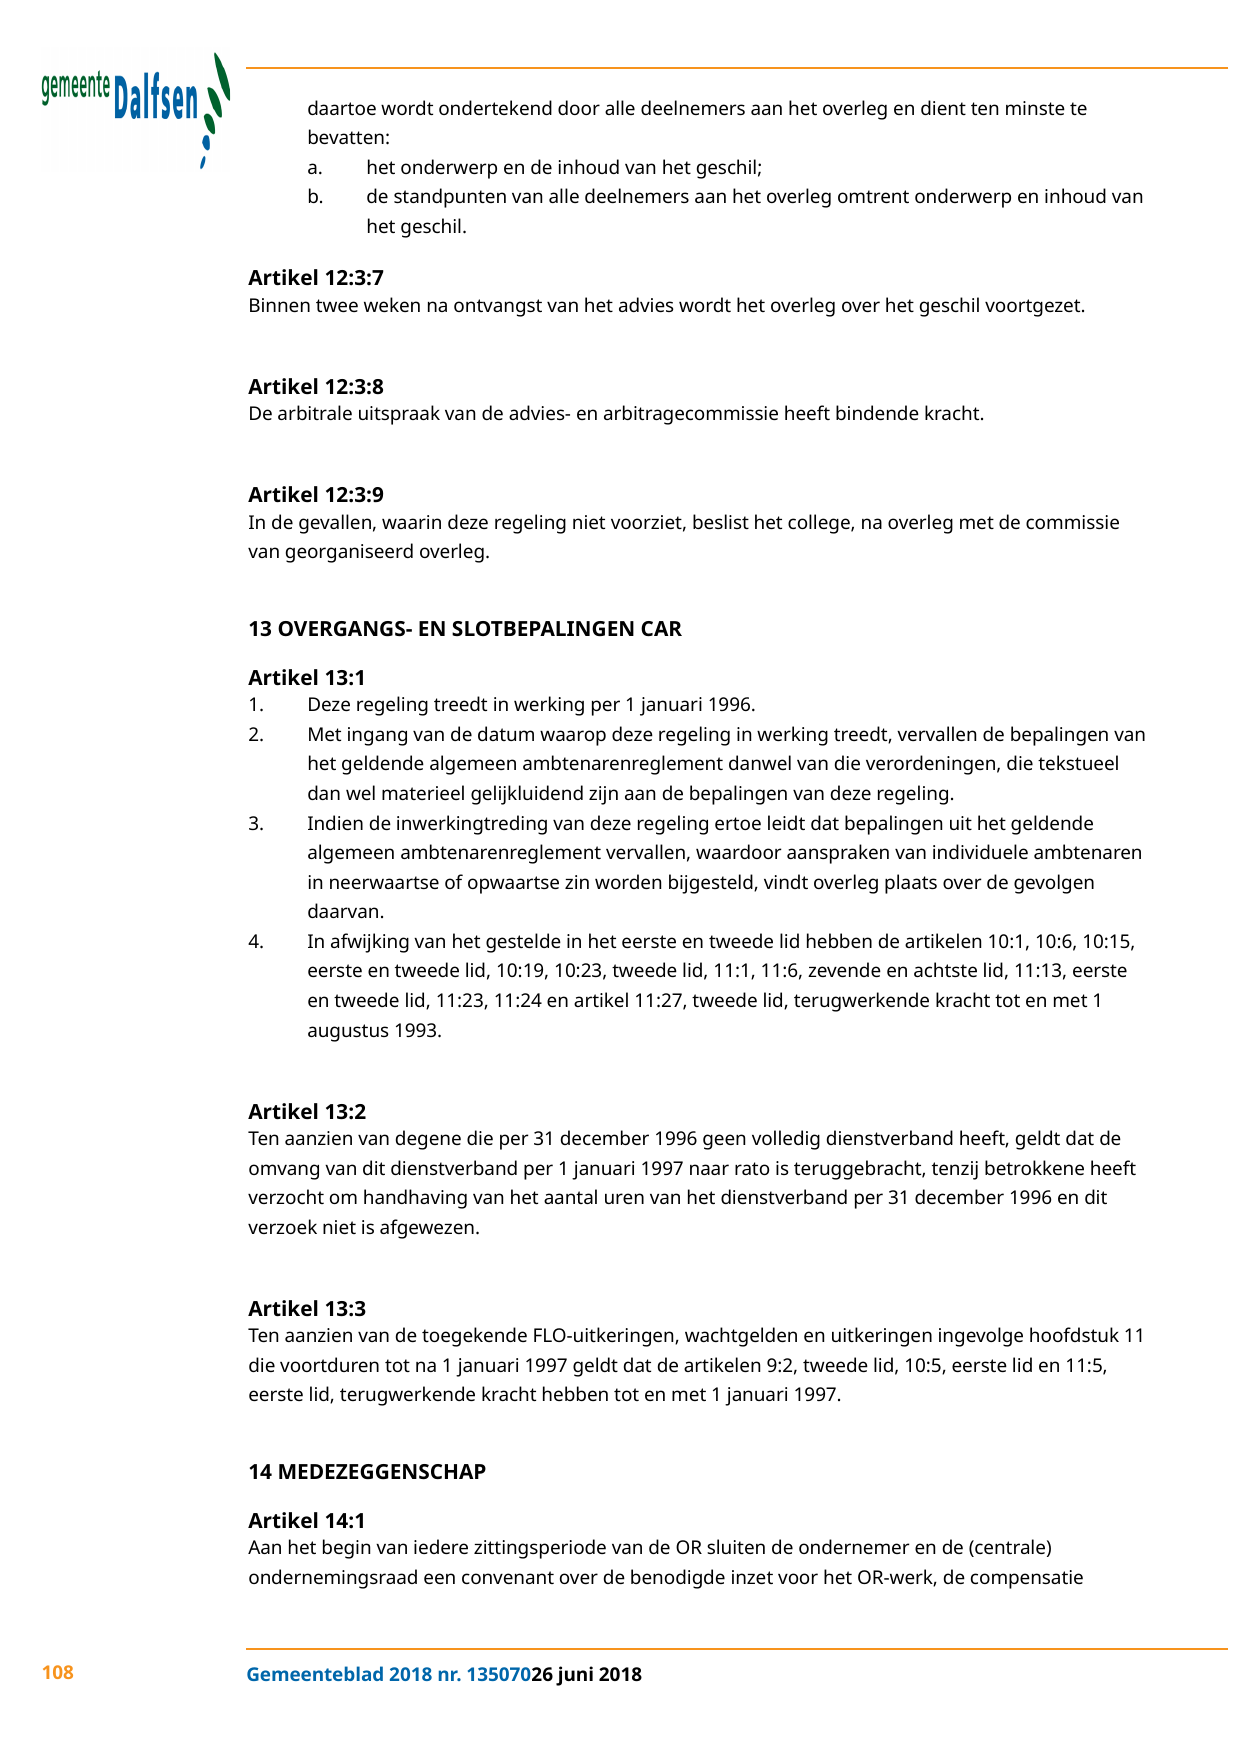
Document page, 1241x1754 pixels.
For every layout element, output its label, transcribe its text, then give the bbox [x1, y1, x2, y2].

text Aan het begin van iedere zittingsperiode van de OR sluiten de ondernemer en de (centrale) ondernemingsraad een convenant over de benodigde inzet voor het OR-werk, de compensatie [248, 1534, 1152, 1590]
text Artikel 12:3:9 [248, 480, 1152, 509]
text Artikel 13:2 [248, 1097, 1152, 1125]
text 14 MEDEZEGGENSCHAP [248, 1457, 1152, 1485]
list Deze regeling treedt in werking per 1 januari 1996. [248, 691, 1152, 717]
list Met ingang van de datum waarop deze regeling in werking treedt, vervallen de bepalingen van het geldende algemeen ambtenarenreglement danwel van die verordeningen, die tekstueel dan wel materieel gelijkluidend zijn aan de bepalingen van deze regeling. [248, 721, 1152, 806]
text Artikel 13:1 [248, 663, 1152, 691]
text In de gevallen, waarin deze regeling niet voorziet, beslist het college, na overleg met de commissie van georganiseerd overleg. [248, 509, 1152, 564]
text Artikel 12:3:7 [248, 263, 1152, 292]
text Artikel 12:3:8 [248, 372, 1152, 400]
text Ten aanzien van degene die per 31 december 1996 geen volledig dienstverband heeft, geldt dat de omvang van dit dienstverband per 1 januari 1997 naar rato is teruggebracht, tenzij betrokkene heeft verzocht om handhaving van het aantal uren van het dienstverband per 31 december 1996 en dit verzoek niet is afgewezen. [248, 1125, 1152, 1240]
list In afwijking van het gestelde in het eerste en tweede lid hebben de artikelen 10:1, 10:6, 10:15, eerste en tweede lid, 10:19, 10:23, tweede lid, 11:1, 11:6, zevende en achtste lid, 11:13, eerste en tweede lid, 11:23, 11:24 en artikel 11:27, tweede lid, terugwerkende kracht tot en met 1 augustus 1993. [248, 928, 1152, 1042]
list Indien de inwerkingtreding van deze regeling ertoe leidt dat bepalingen uit het geldende algemeen ambtenarenreglement vervallen, waardoor aanspraken van individuele ambtenaren in neerwaartse of opwaartse zin worden bijgesteld, vindt overleg plaats over de gevolgen daarvan. [248, 810, 1152, 924]
text 13 OVERGANGS- EN SLOTBEPALINGEN CAR [248, 614, 1152, 642]
text Ten aanzien van de toegekende FLO-uitkeringen, wachtgelden en uitkeringen ingevolge hoofdstuk 11 die voortduren tot na 1 januari 1997 geldt dat de artikelen 9:2, tweede lid, 10:5, eerste lid en 11:5, eerste lid, terugwerkende kracht hebben tot en met 1 januari 1997. [248, 1322, 1152, 1407]
picture [41, 47, 231, 172]
text Artikel 14:1 [248, 1506, 1152, 1534]
list het onderwerp en de inhoud van het geschil; [307, 154, 1152, 180]
text Artikel 13:3 [248, 1294, 1152, 1322]
list de standpunten van alle deelnemers aan het overleg omtrent onderwerp en inhoud van het geschil. [307, 183, 1152, 239]
list daartoe wordt ondertekend door alle deelnemers aan het overleg en dient ten minste te bevatten: [248, 95, 1152, 150]
text De arbitrale uitspraak van de advies- en arbitragecommissie heeft bindende kracht. [248, 400, 1152, 426]
text Binnen twee weken na ontvangst van het advies wordt het overleg over het geschil voortgezet. [248, 292, 1152, 318]
